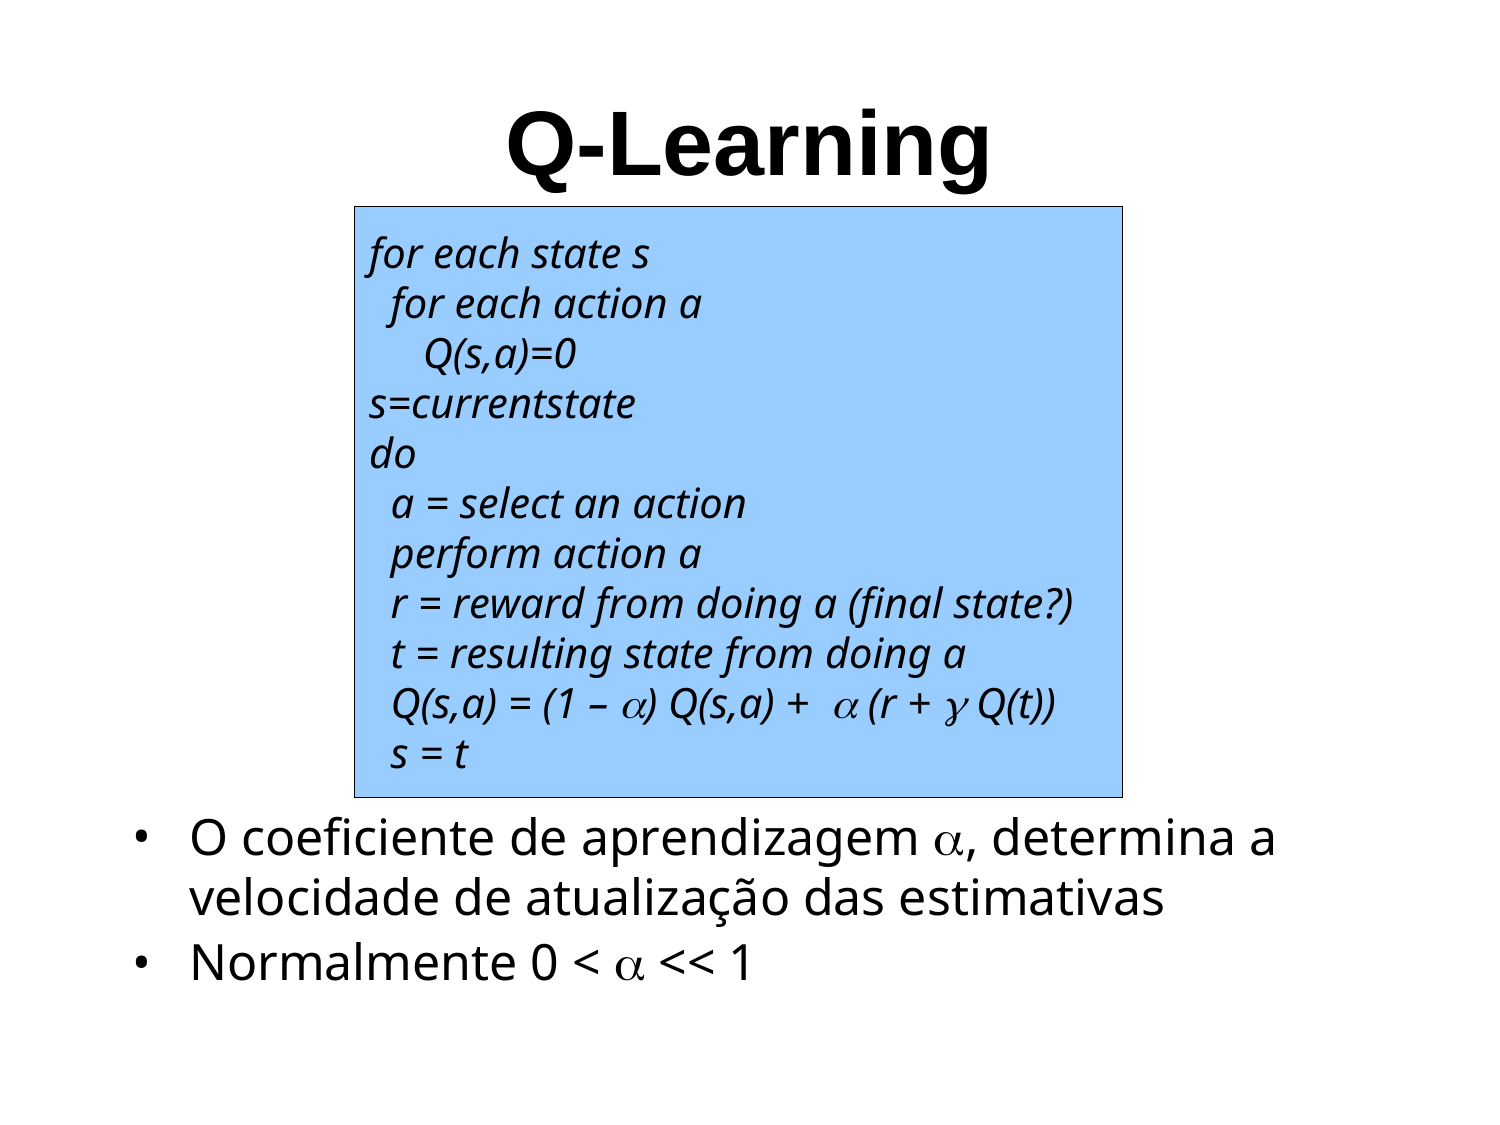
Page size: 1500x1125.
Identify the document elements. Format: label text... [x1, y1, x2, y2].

list O coeficiente de aprendizagem , determina a velocidade de atualização das estimativas Normalmente 0 <  << 1 [118, 797, 1394, 1000]
text_box for each state s for each action a Q(s,a)=0 s=currentstate do a = select an action perform action a r = reward from doing a (final state?) t = resulting state from doing a Q(s,a) = (1 – ) Q(s,a) +  (r +  Q(t)) s = t [354, 206, 1123, 798]
title Q-Learning [75, 45, 1426, 233]
